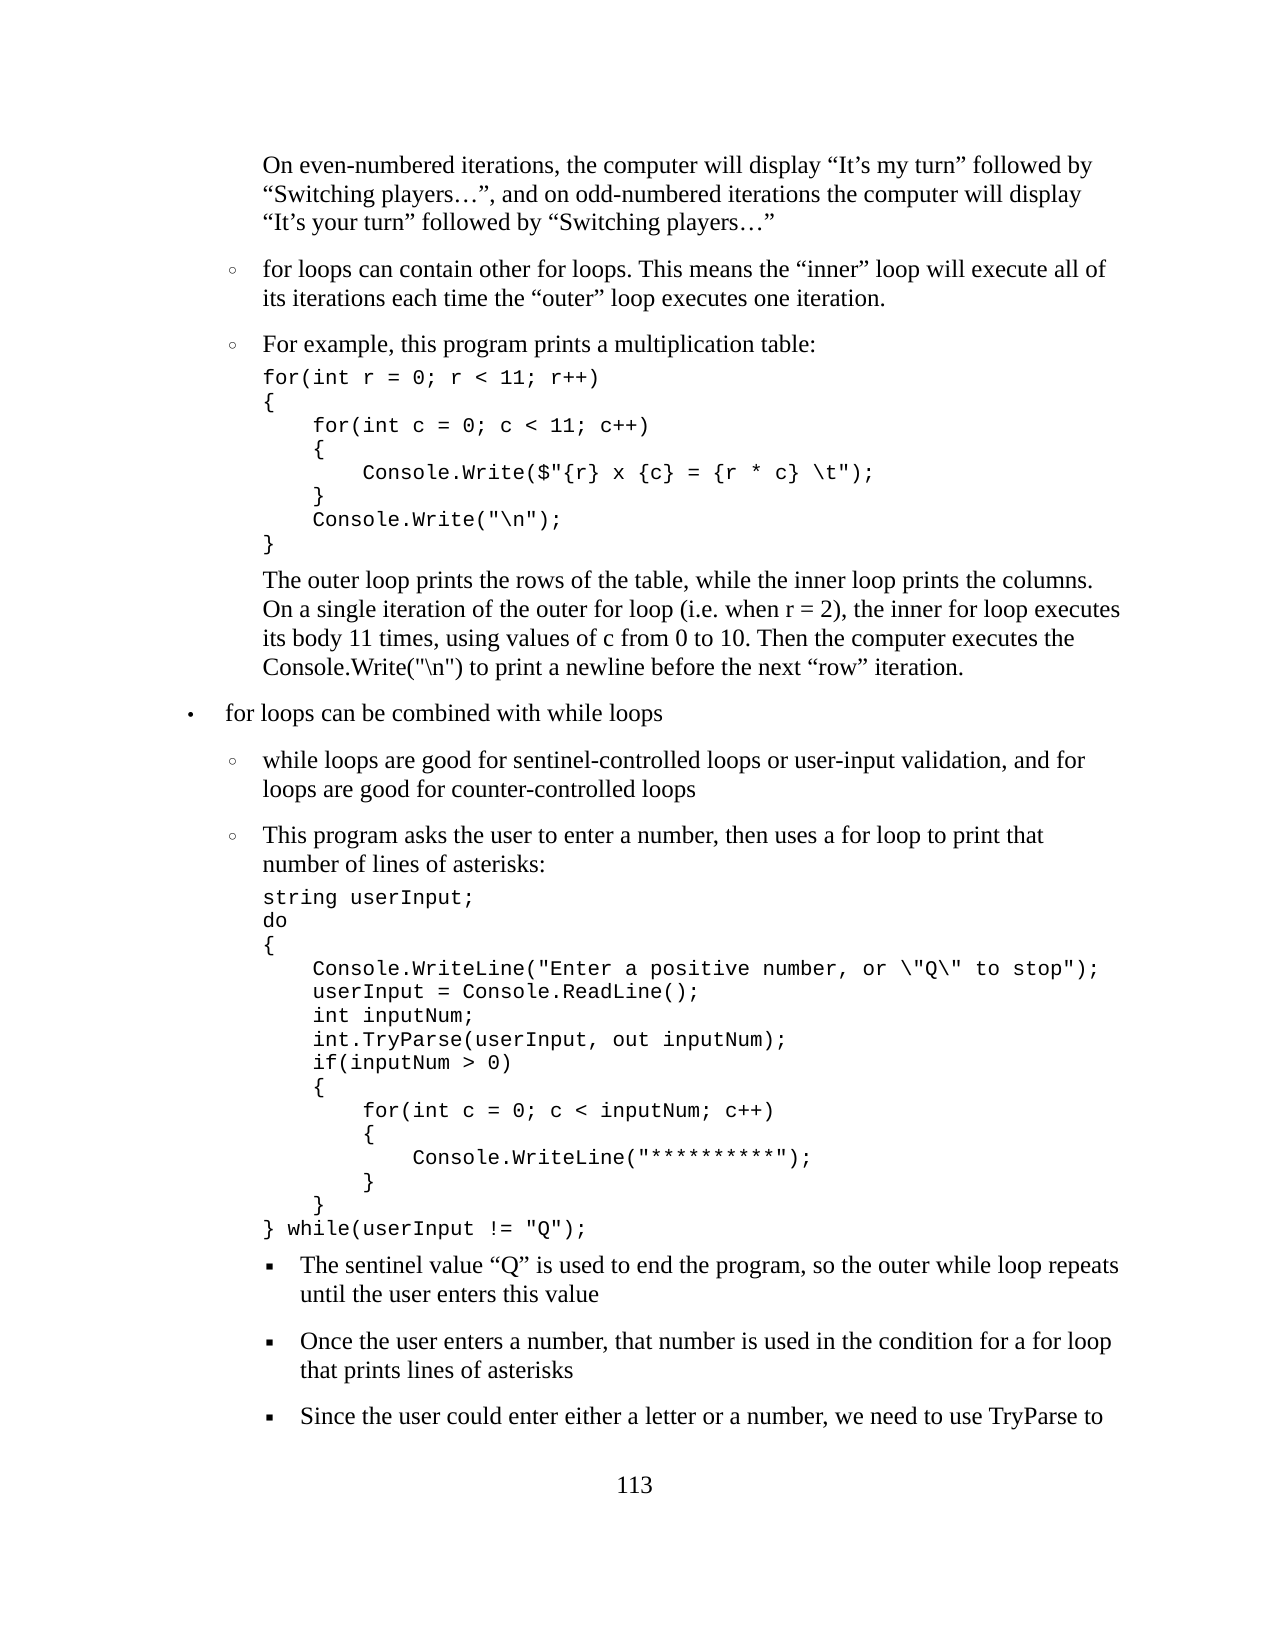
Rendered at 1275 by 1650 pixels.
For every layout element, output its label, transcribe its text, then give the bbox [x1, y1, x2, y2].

list { [225, 1076, 1125, 1100]
list for loops can contain other for loops. This means the “inner” loop will execute all of its iterations each time the “outer” loop executes one iteration. [225, 254, 1125, 312]
list { [225, 391, 1125, 414]
list Console.Write("\n"); [225, 509, 1125, 533]
list { [225, 1123, 1125, 1147]
list The outer loop prints the rows of the table, while the inner loop prints the columns. On a single iteration of the outer for loop (i.e. when r = 2), the inner for loop executes its body 11 times, using values of c from 0 to 10. Then the computer executes the Console.Write("\n") to print a newline before the next “row” iteration. [225, 565, 1125, 680]
list } [225, 1194, 1125, 1218]
list For example, this program prints a multiplication table: [225, 329, 1125, 358]
list } [225, 486, 1125, 509]
list for loops can be combined with while loops [187, 698, 1125, 727]
list } [225, 1171, 1125, 1194]
list On even-numbered iterations, the computer will display “It’s my turn” followed by “Switching players…”, and on odd-numbered iterations the computer will display “It’s your turn” followed by “Switching players…” [225, 150, 1125, 236]
list Console.WriteLine("**********"); [225, 1147, 1125, 1171]
list This program asks the user to enter a number, then uses a for loop to print that number of lines of asterisks: [225, 820, 1125, 878]
list if(inputNum > 0) [225, 1052, 1125, 1076]
list int.TryParse(userInput, out inputNum); [225, 1029, 1125, 1052]
list int inputNum; [225, 1005, 1125, 1029]
list for(int c = 0; c < 11; c++) [225, 414, 1125, 438]
list for(int r = 0; r < 11; r++) [225, 367, 1125, 391]
list while loops are good for sentinel-controlled loops or user-input validation, and for loops are good for counter-controlled loops [225, 745, 1125, 802]
list } while(userInput != "Q"); [225, 1218, 1125, 1242]
list The sentinel value “Q” is used to end the program, so the outer while loop repeats until the user enters this value [262, 1251, 1125, 1308]
list for(int c = 0; c < inputNum; c++) [225, 1100, 1125, 1123]
list } [225, 533, 1125, 556]
list Once the user enters a number, that number is used in the condition for a for loop that prints lines of asterisks [262, 1326, 1125, 1383]
list string userInput; [225, 887, 1125, 911]
list userInput = Console.ReadLine(); [225, 981, 1125, 1005]
list Console.WriteLine("Enter a positive number, or \"Q\" to stop"); [225, 958, 1125, 981]
list Since the user could enter either a letter or a number, we need to use TryParse to [262, 1401, 1125, 1430]
list { [225, 438, 1125, 462]
list Console.Write($"{r} x {c} = {r * c} \t"); [225, 462, 1125, 486]
list do [225, 911, 1125, 934]
list { [225, 934, 1125, 958]
